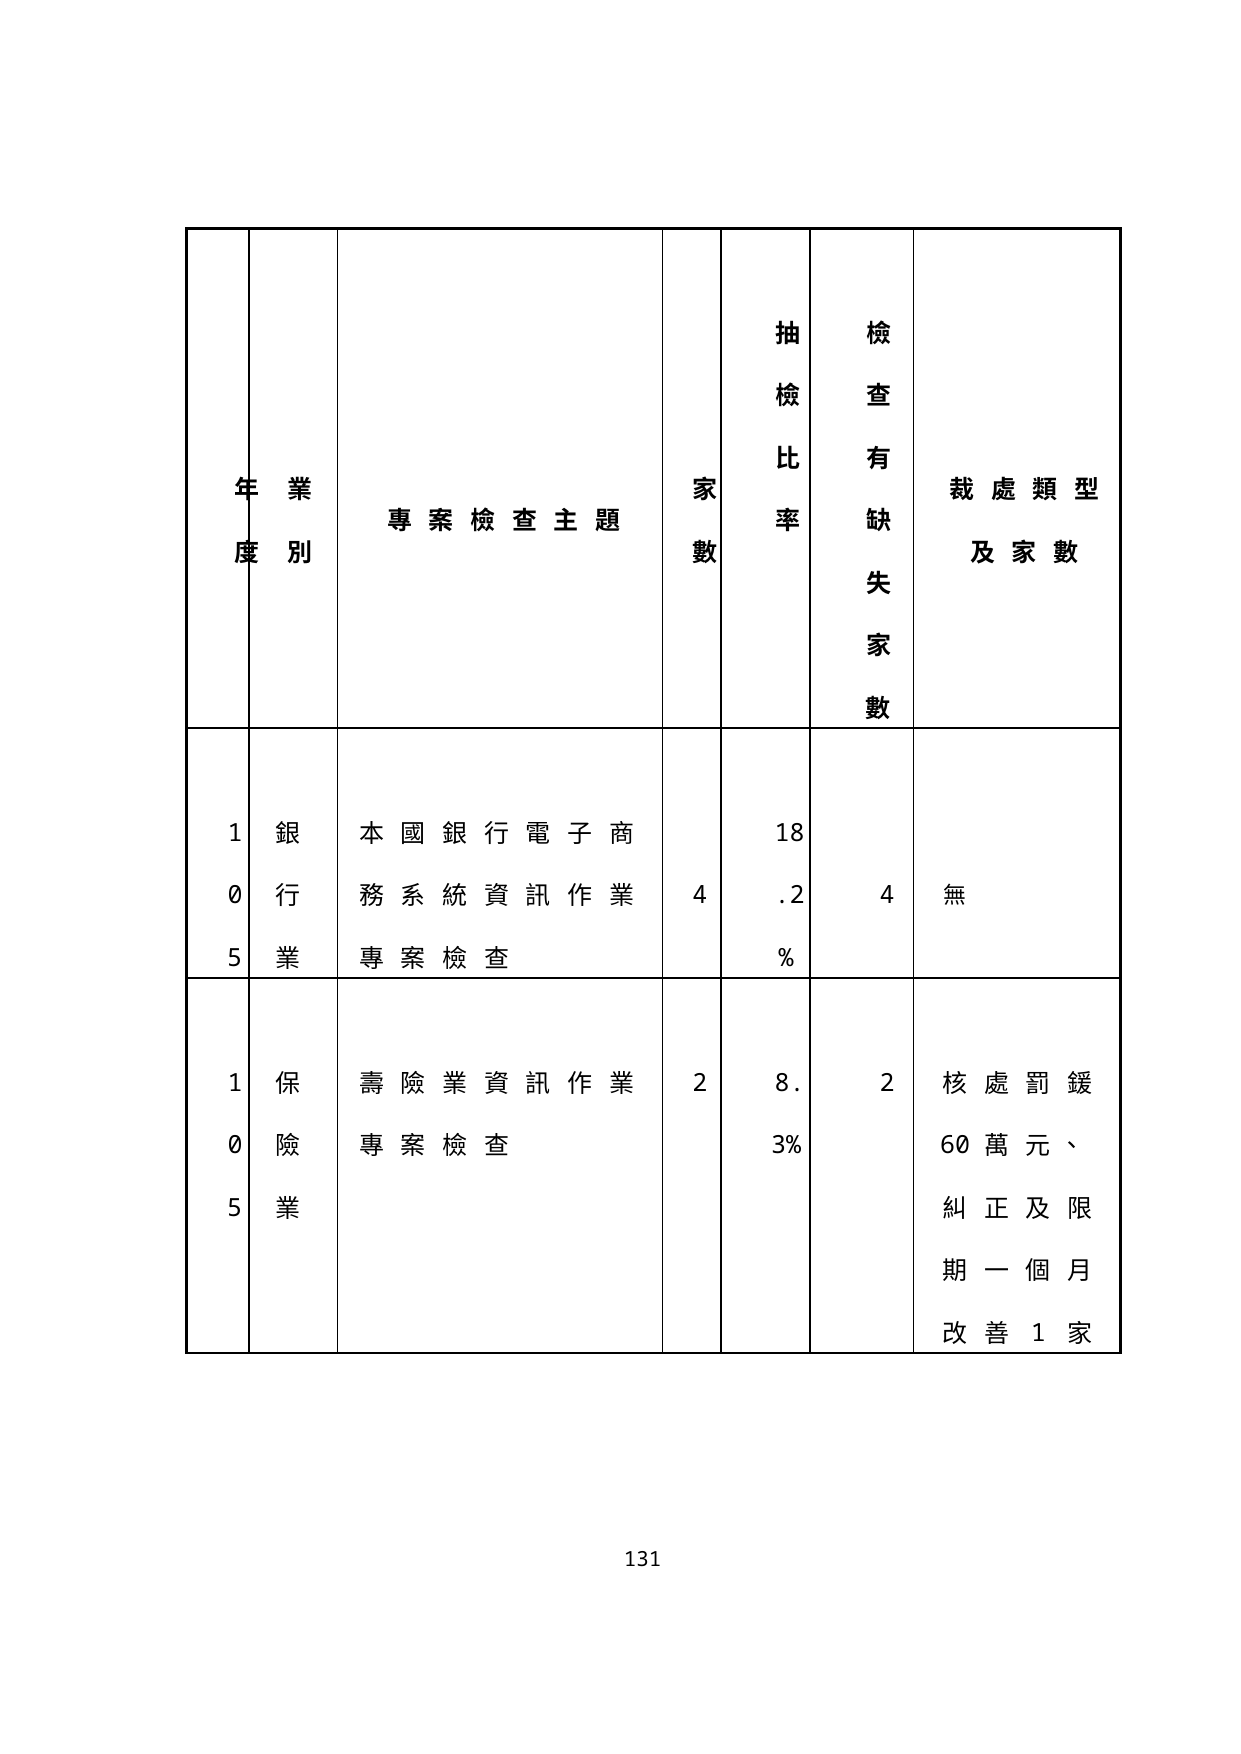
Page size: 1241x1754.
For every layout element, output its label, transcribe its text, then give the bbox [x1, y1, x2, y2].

table_cell 銀行業 [250, 729, 337, 977]
table_header 裁處類型及家數 [914, 230, 1119, 727]
table_cell 8.3% [722, 979, 809, 1352]
table_cell 105 [188, 979, 248, 1352]
table_cell 18.2% [722, 729, 809, 977]
table_cell 4 [663, 729, 720, 977]
table_cell 無 [914, 729, 1119, 977]
table_header 業別 [250, 230, 337, 727]
table_header 家數 [663, 230, 720, 727]
table_header 抽檢 比率 [722, 230, 809, 727]
table_header 檢查有缺失家數 [811, 230, 913, 727]
table_cell 壽險業資訊作業專案檢查 [338, 979, 662, 1352]
table_cell 保險業 [250, 979, 337, 1352]
table_header 年度 [188, 230, 248, 727]
table_header 專案檢查主題 [338, 230, 662, 727]
table_cell 4 [811, 729, 913, 977]
table_cell 核處罰鍰60萬元、糾正及限期一個月改善1家 [914, 979, 1119, 1352]
table_cell 2 [663, 979, 720, 1352]
table_cell 2 [811, 979, 913, 1352]
table_cell 105 [188, 729, 248, 977]
table_cell 本國銀行電子商務系統資訊作業專案檢查 [338, 729, 662, 977]
